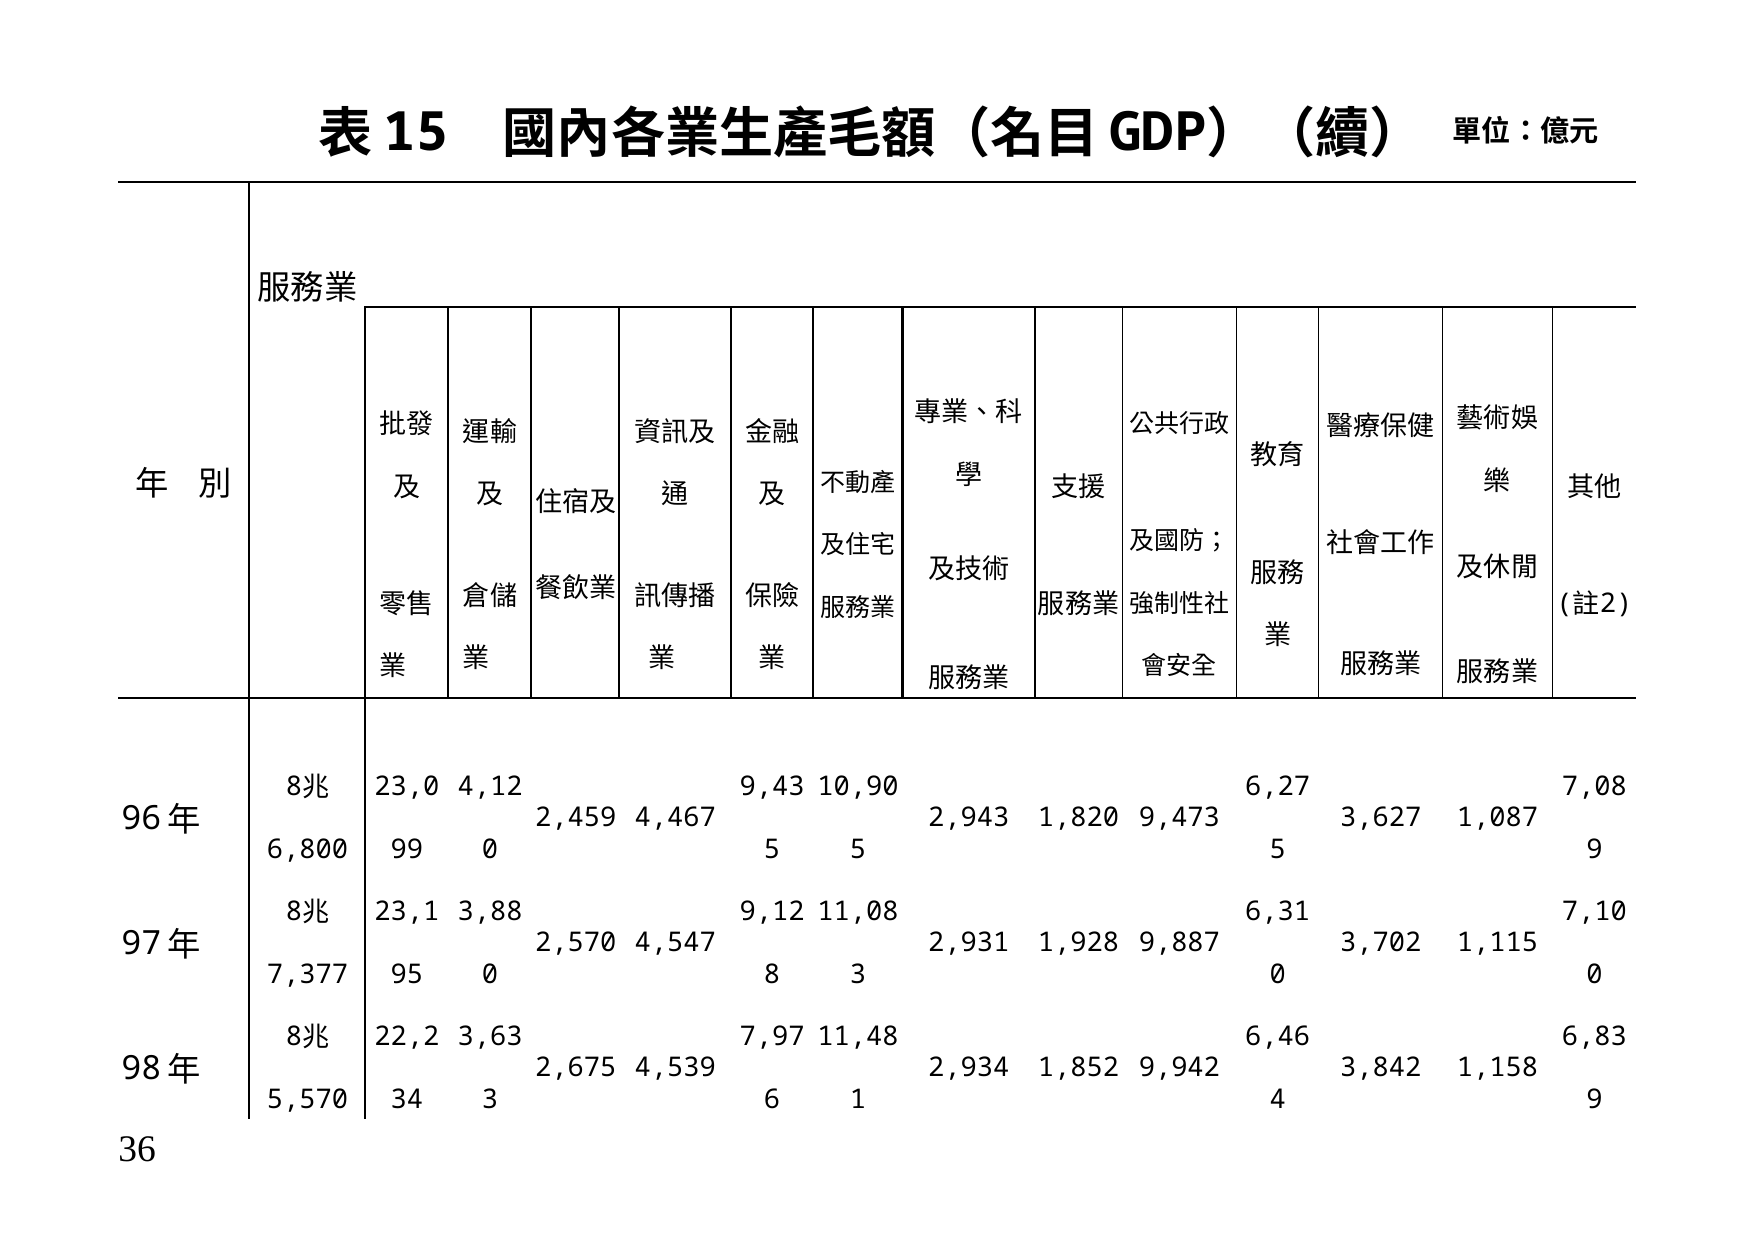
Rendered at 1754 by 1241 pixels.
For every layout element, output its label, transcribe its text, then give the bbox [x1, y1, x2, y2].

table_cell 10,905 [813, 699, 902, 868]
table_cell 7,089 [1553, 699, 1636, 868]
table_cell 7,976 [731, 994, 813, 1118]
table_cell 2,931 [903, 869, 1034, 993]
table_cell 9,128 [731, 869, 813, 993]
table_cell 2,675 [531, 994, 619, 1118]
table_cell 1,928 [1035, 869, 1122, 993]
table_cell 98年 [118, 994, 248, 1118]
table_cell 6,464 [1236, 994, 1319, 1118]
table_header [365, 183, 1636, 306]
table_cell 8兆5,570 [250, 994, 364, 1118]
table_cell 3,880 [448, 869, 531, 993]
table_header 年 別 [118, 183, 248, 697]
table_cell 11,481 [813, 994, 902, 1118]
table_cell 支援 服務業 [1036, 308, 1122, 697]
table_cell 9,435 [731, 699, 813, 868]
table_cell 藝術娛樂 及休閒 服務業 [1443, 308, 1552, 697]
table_cell 1,087 [1442, 699, 1552, 868]
table_cell 23,099 [366, 699, 448, 868]
table_cell 4,467 [619, 699, 731, 868]
table_cell 教育 服務業 [1237, 308, 1318, 697]
table_cell 專業、科學 及技術 服務業 [904, 308, 1034, 697]
table_cell 2,943 [903, 699, 1034, 868]
table_cell 2,570 [531, 869, 619, 993]
table_cell 8兆6,800 [250, 699, 364, 868]
table_cell 4,539 [619, 994, 731, 1118]
table_cell 97年 [118, 869, 248, 993]
table_cell 資訊及通 訊傳播業 [620, 308, 730, 697]
table_cell 6,310 [1236, 869, 1319, 993]
table_cell 1,820 [1035, 699, 1122, 868]
table_cell 9,887 [1122, 869, 1236, 993]
table_cell 1,852 [1035, 994, 1122, 1118]
table_cell 3,627 [1319, 699, 1442, 868]
table_cell 6,839 [1553, 994, 1636, 1118]
table_cell 96年 [118, 699, 248, 868]
table_cell 批發及 零售業 [366, 308, 447, 697]
table_cell 9,942 [1122, 994, 1236, 1118]
table_cell 2,459 [531, 699, 619, 868]
table_cell 3,633 [448, 994, 531, 1118]
table_cell 22,234 [366, 994, 448, 1118]
table_cell 3,702 [1319, 869, 1442, 993]
table_cell 9,473 [1122, 699, 1236, 868]
table_cell 4,547 [619, 869, 731, 993]
table_cell 6,275 [1236, 699, 1319, 868]
table_cell 1,158 [1442, 994, 1552, 1118]
table_cell 運輸及 倉儲業 [449, 308, 530, 697]
subtitle 表15 國內各業生產毛額（名目GDP）（續） 單位：億元 [118, 56, 1636, 181]
table_cell 金融及 保險業 [732, 308, 812, 697]
table_cell 7,100 [1553, 869, 1636, 993]
table_cell 其他 (註2) [1553, 308, 1636, 697]
table_cell 醫療保健 社會工作 服務業 [1319, 308, 1442, 697]
table_cell 1,115 [1442, 869, 1552, 993]
table_cell 3,842 [1319, 994, 1442, 1118]
table_header 服務業 [250, 183, 365, 697]
table_cell 不動產及住宅服務業 [814, 308, 901, 697]
table_cell 8兆7,377 [250, 869, 364, 993]
table_cell 4,120 [448, 699, 531, 868]
table_cell 11,083 [813, 869, 902, 993]
table_cell 住宿及 餐飲業 [532, 308, 618, 697]
table_cell 23,195 [366, 869, 448, 993]
table_cell 2,934 [903, 994, 1034, 1118]
table_cell 公共行政 及國防；強制性社會安全 [1123, 308, 1236, 697]
